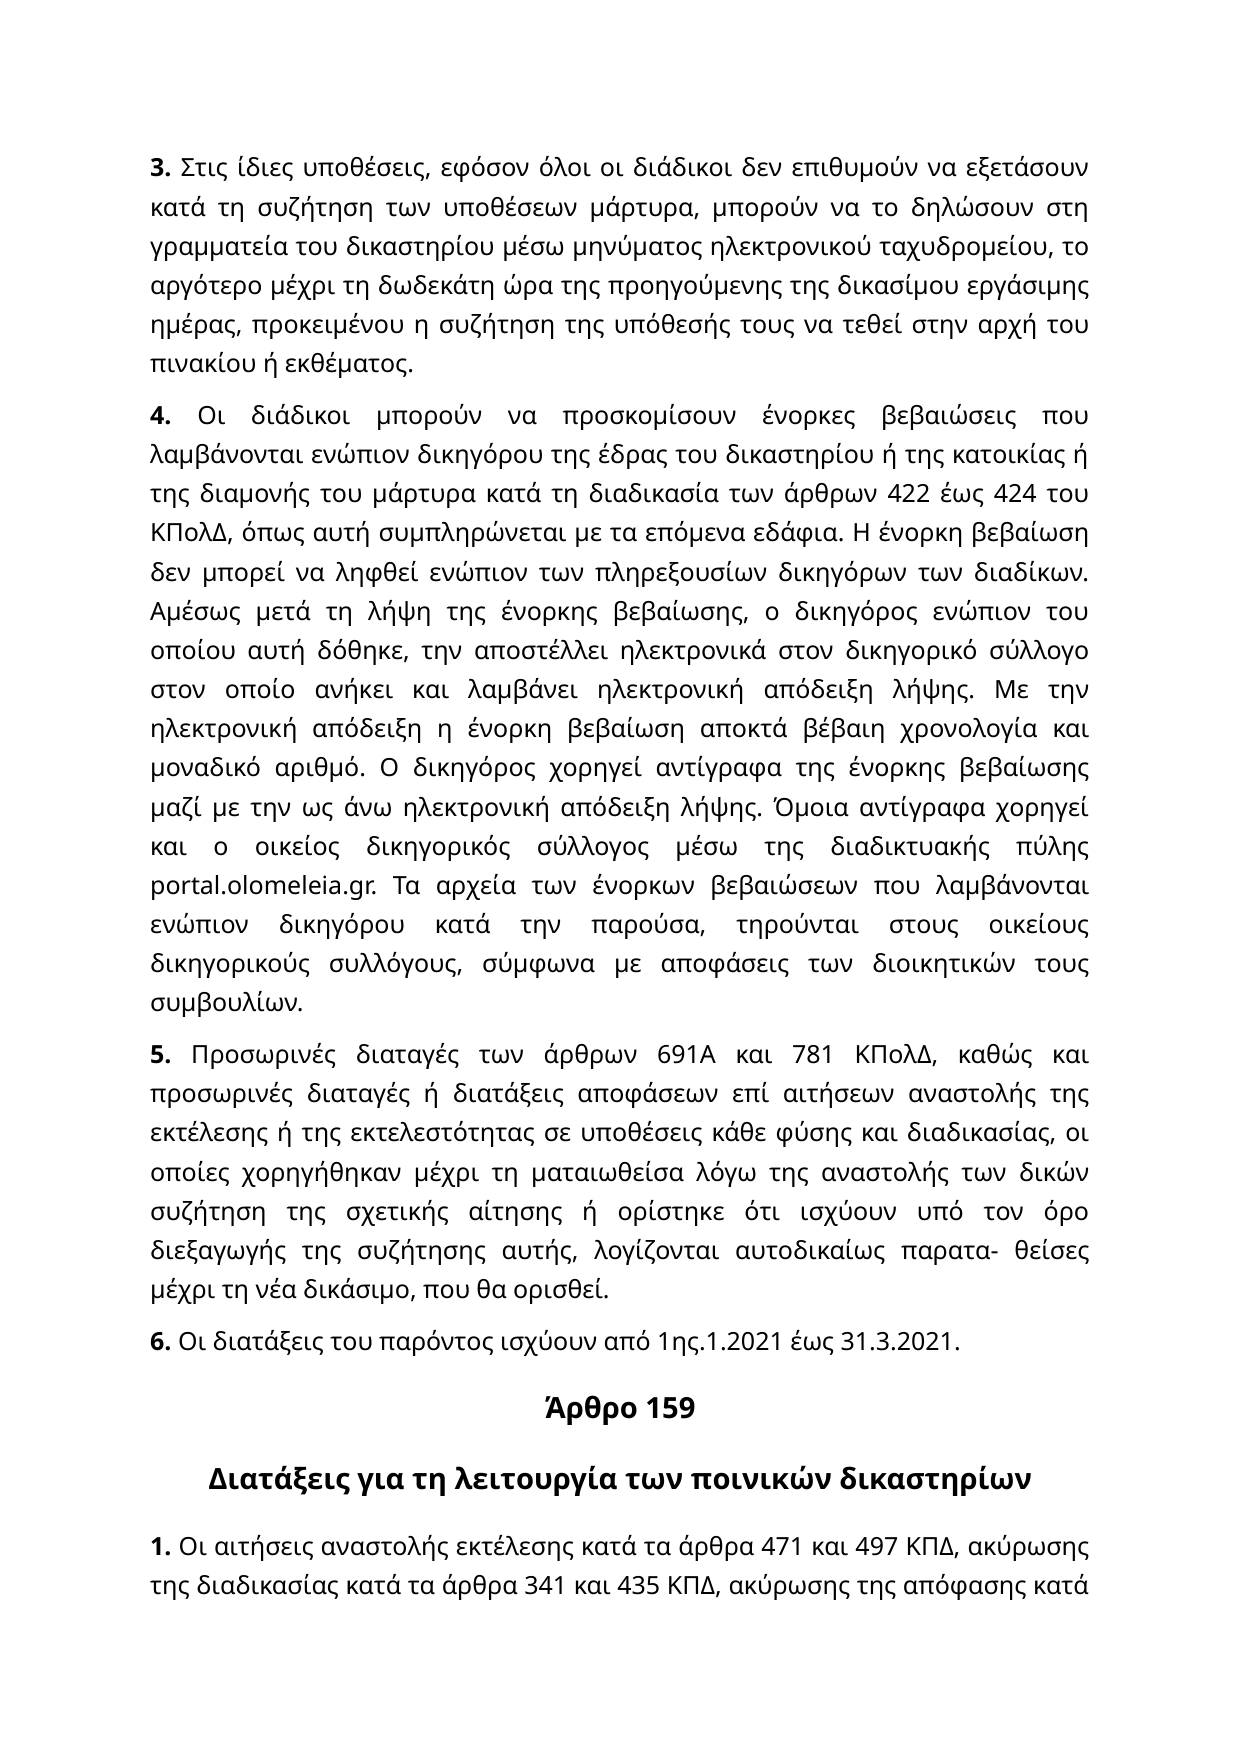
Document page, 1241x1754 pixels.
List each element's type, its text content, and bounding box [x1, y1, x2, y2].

text 3. Στις ίδιες υποθέσεις, εφόσον όλοι οι διάδικοι δεν επιθυμούν να εξετάσουν κατά τη συζήτηση των υποθέσεων μάρτυρα, μπορούν να το δηλώσουν στη γραμματεία του δικαστηρίου μέσω μηνύματος ηλεκτρονικού ταχυδρομείου, το αργότερο μέχρι τη δωδεκάτη ώρα της προηγούμενης της δικασίμου εργάσιμης ημέρας, προκειμένου η συζήτηση της υπόθεσής τους να τεθεί στην αρχή του πινακίου ή εκθέματος. [150, 150, 1090, 380]
text 6. Οι διατάξεις του παρόντος ισχύουν από 1ης.1.2021 έως 31.3.2021. [150, 1323, 1090, 1357]
subtitle Άρθρο 159 [150, 1387, 1090, 1427]
text 5. Προσωρινές διαταγές των άρθρων 691Α και 781 ΚΠολΔ, καθώς και προσωρινές διαταγές ή διατάξεις αποφάσεων επί αιτήσεων αναστολής της εκτέλεσης ή της εκτελεστότητας σε υποθέσεις κάθε φύσης και διαδικασίας, οι οποίες χορηγήθηκαν μέχρι τη ματαιωθείσα λόγω της αναστολής των δικών συζήτηση της σχετικής αίτησης ή ορίστηκε ότι ισχύουν υπό τον όρο διεξαγωγής της συζήτησης αυτής, λογίζονται αυτοδικαίως παρατα- θείσες μέχρι τη νέα δικάσιμο, που θα ορισθεί. [150, 1037, 1090, 1306]
subtitle Διατάξεις για τη λειτουργία των ποινικών δικαστηρίων [150, 1458, 1090, 1498]
text 4. Οι διάδικοι μπορούν να προσκομίσουν ένορκες βεβαιώσεις που λαμβάνονται ενώπιον δικηγόρου της έδρας του δικαστηρίου ή της κατοικίας ή της διαμονής του μάρτυρα κατά τη διαδικασία των άρθρων 422 έως 424 του ΚΠολΔ, όπως αυτή συμπληρώνεται με τα επόμενα εδάφια. Η ένορκη βεβαίωση δεν μπορεί να ληφθεί ενώπιον των πληρεξουσίων δικηγόρων των διαδίκων. Αμέσως μετά τη λήψη της ένορκης βεβαίωσης, ο δικηγόρος ενώπιον του οποίου αυτή δόθηκε, την αποστέλλει ηλεκτρονικά στον δικηγορικό σύλλογο στον οποίο ανήκει και λαμβάνει ηλεκτρονική απόδειξη λήψης. Με την ηλεκτρονική απόδειξη η ένορκη βεβαίωση αποκτά βέβαιη χρονολογία και μοναδικό αριθμό. Ο δικηγόρος χορηγεί αντίγραφα της ένορκης βεβαίωσης μαζί με την ως άνω ηλεκτρονική απόδειξη λήψης. Όμοια αντίγραφα χορηγεί και ο οικείος δικηγορικός σύλλογος μέσω της διαδικτυακής πύλης portal.olomeleia.gr. Τα αρχεία των ένορκων βεβαιώσεων που λαμβάνονται ενώπιον δικηγόρου κατά την παρούσα, τηρούνται στους οικείους δικηγορικούς συλλόγους, σύμφωνα με αποφάσεις των διοικητικών τους συμβουλίων. [150, 397, 1090, 1019]
text 1. Οι αιτήσεις αναστολής εκτέλεσης κατά τα άρθρα 471 και 497 ΚΠΔ, ακύρωσης της διαδικασίας κατά τα άρθρα 341 και 435 ΚΠΔ, ακύρωσης της απόφασης κατά [150, 1529, 1090, 1602]
